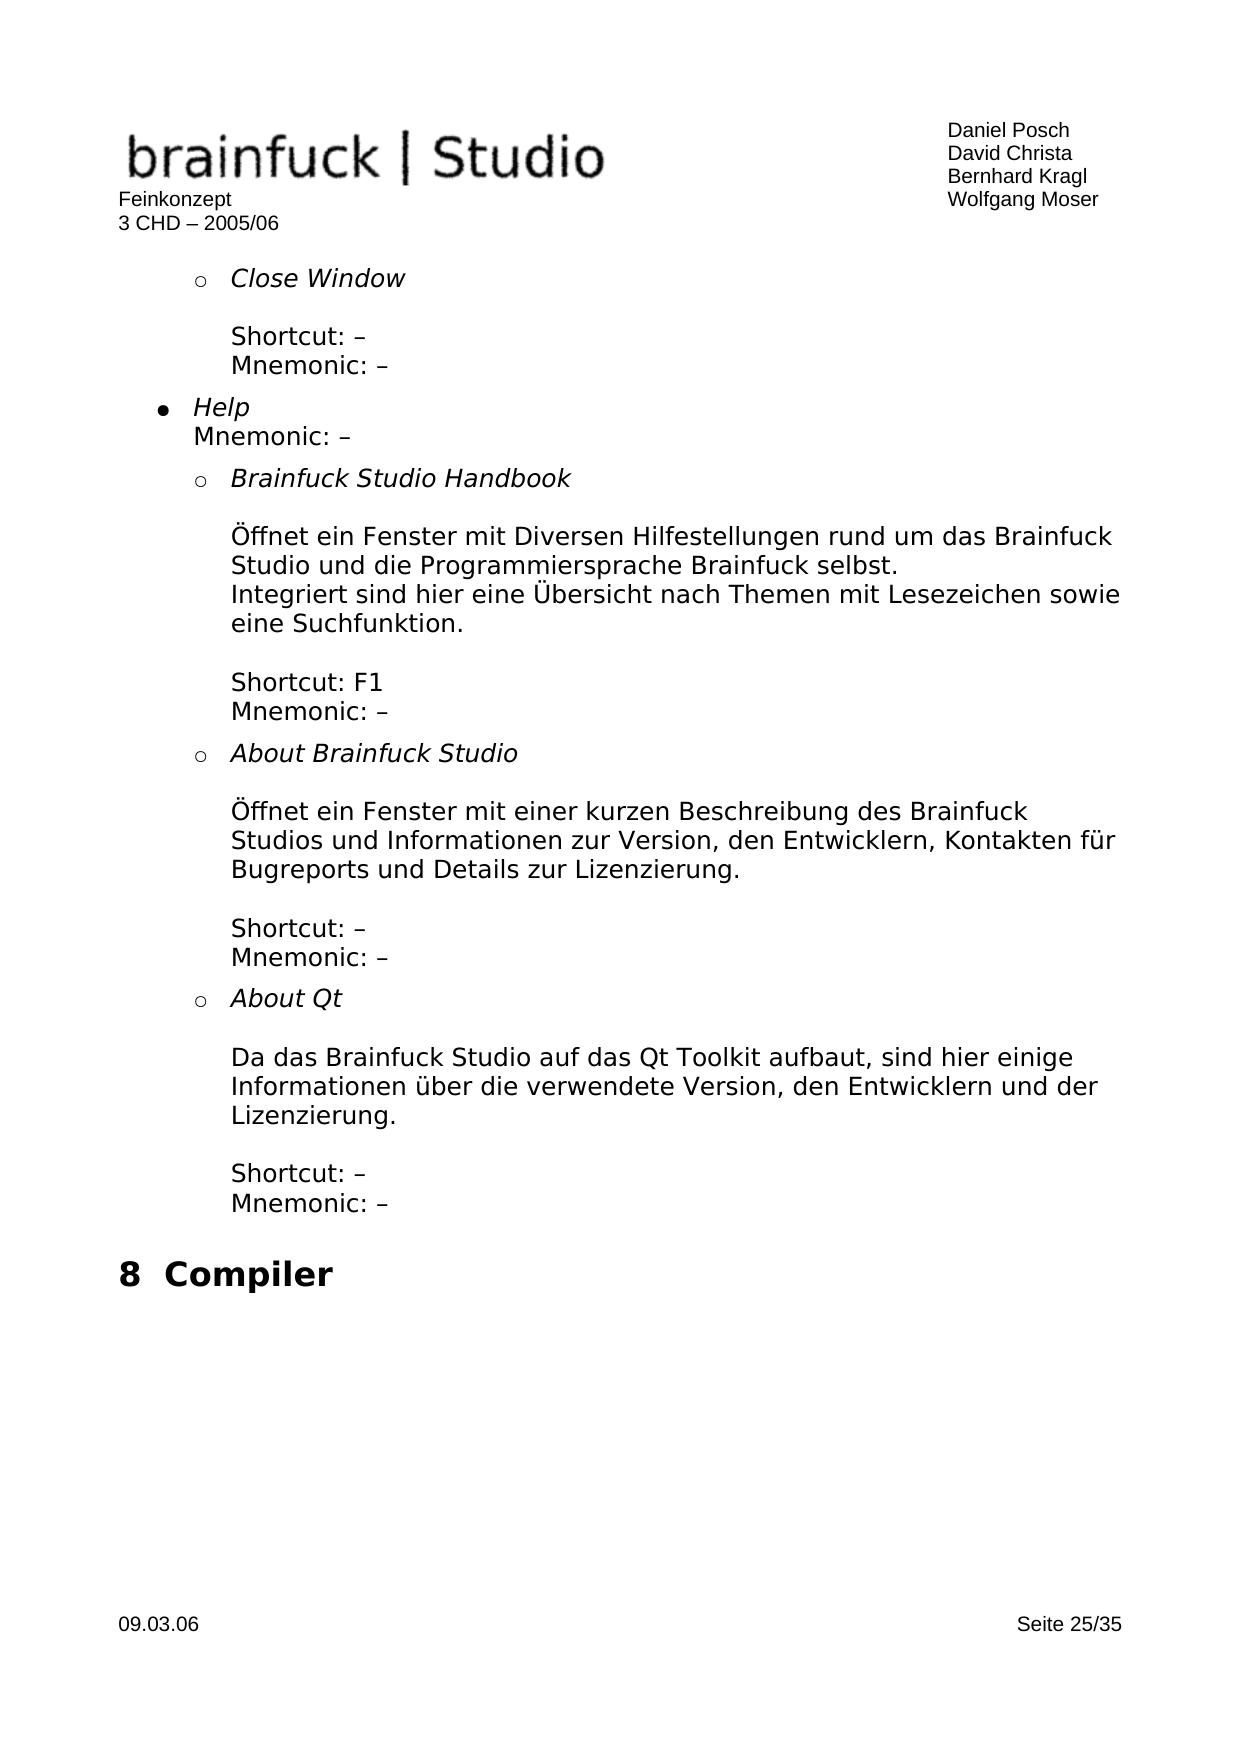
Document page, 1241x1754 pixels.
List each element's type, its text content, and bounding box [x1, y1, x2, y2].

list Close Window Shortcut: – Mnemonic: – [193, 264, 1122, 380]
list Help Mnemonic: – [156, 393, 1122, 451]
subtitle Compiler [118, 1255, 1122, 1294]
list About Qt Da das Brainfuck Studio auf das Qt Toolkit aufbaut, sind hier einige Informationen über die verwendete Version, den Entwicklern und der Lizenzierung. Shortcut: – Mnemonic: – [193, 984, 1122, 1218]
list Brainfuck Studio Handbook Öffnet ein Fenster mit Diversen Hilfestellungen rund um das Brainfuck Studio und die Programmiersprache Brainfuck selbst. Integriert sind hier eine Übersicht nach Themen mit Lesezeichen sowie eine Suchfunktion. Shortcut: F1 Mnemonic: – [193, 464, 1122, 726]
list About Brainfuck Studio Öffnet ein Fenster mit einer kurzen Beschreibung des Brainfuck Studios und Informationen zur Version, den Entwicklern, Kontakten für Bugreports und Details zur Lizenzierung. Shortcut: – Mnemonic: – [193, 739, 1122, 972]
picture [118, 118, 609, 187]
